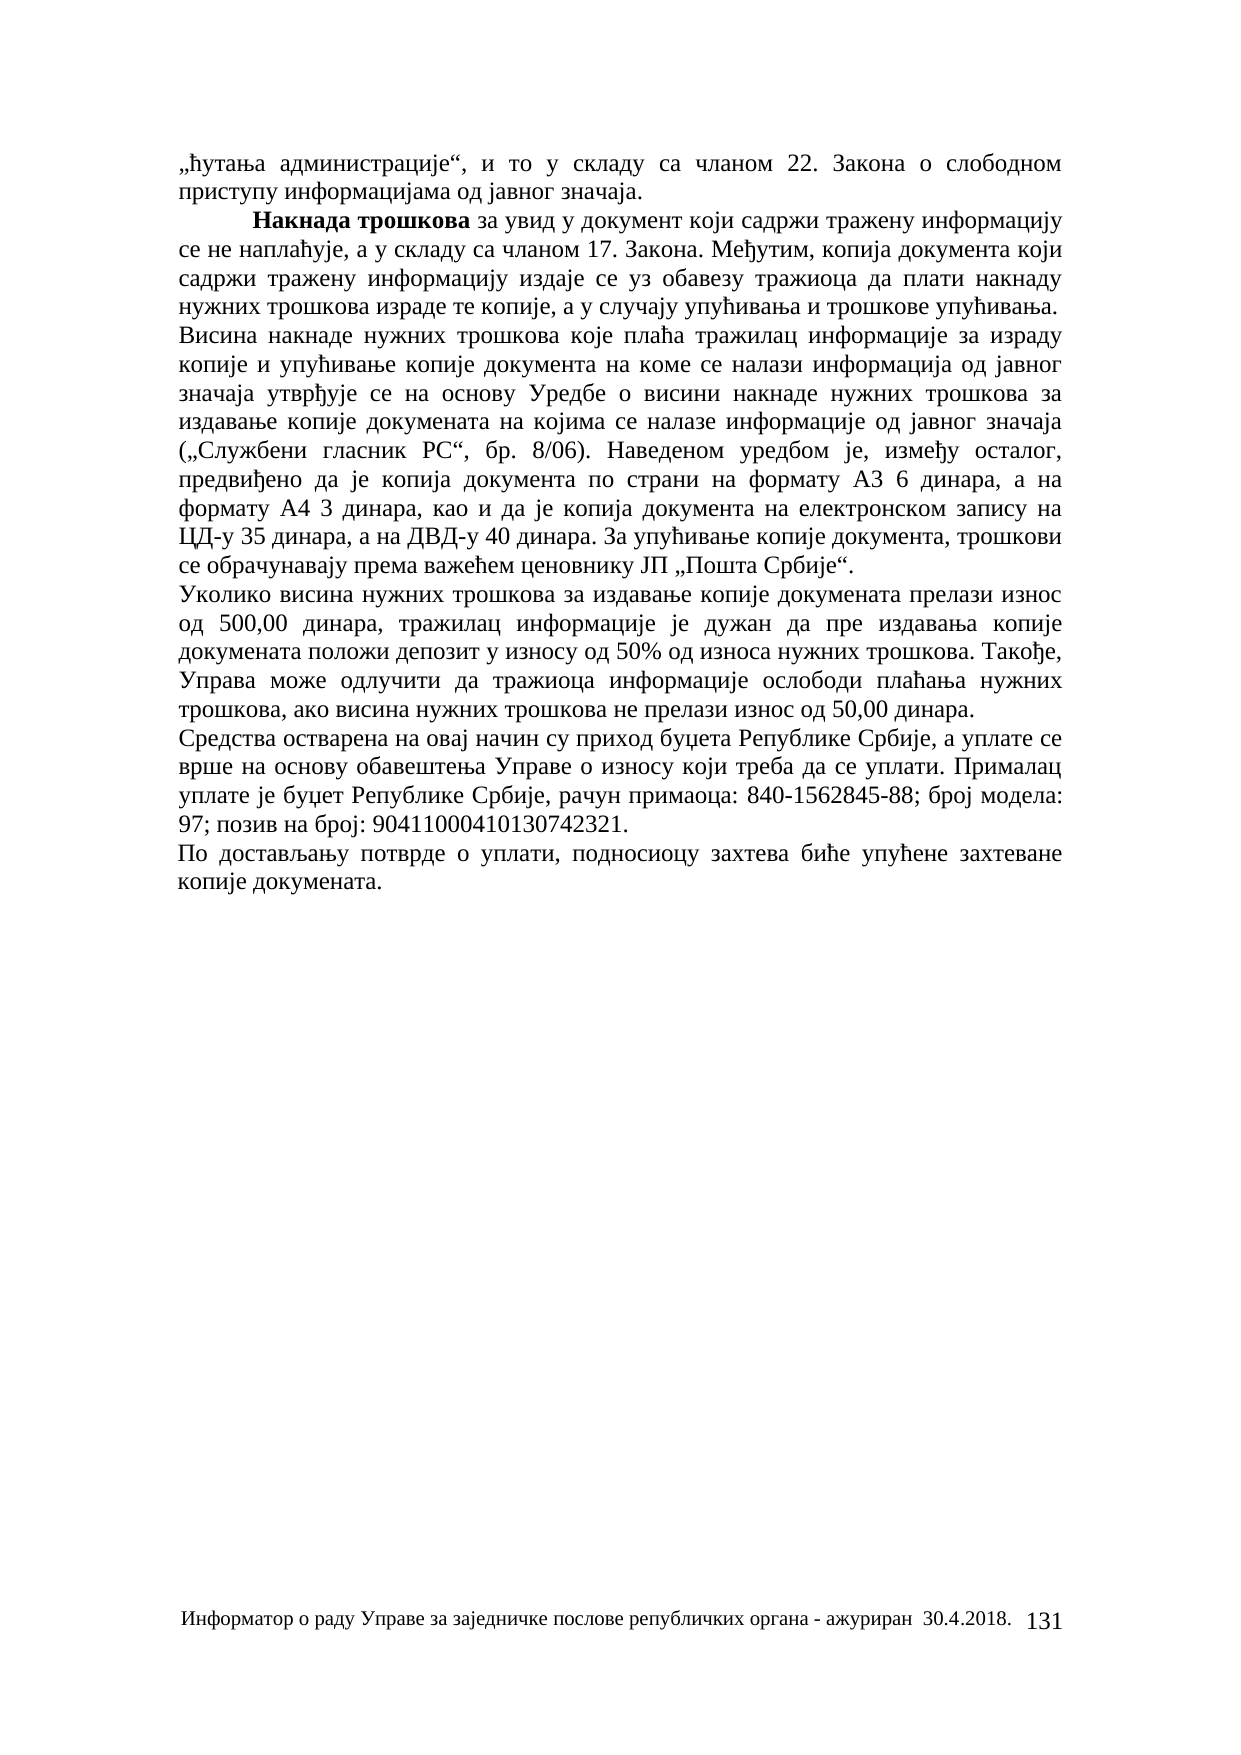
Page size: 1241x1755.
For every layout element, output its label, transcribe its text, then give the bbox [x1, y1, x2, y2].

text „ћутања администрације“, и то у складу са чланом 22. Закона о слободном приступу информацијама од јавног значаја. [178, 148, 1063, 205]
text Уколико висина нужних трошкова за издавање копије докумената прелази износ од 500,00 динара, тражилац информације је дужан да пре издавања копије докумената положи депозит у износу од 50% од износа нужних трошкова. Такође, Управа може одлучити да тражиоца информације ослободи плаћања нужних трошкова, ако висина нужних трошкова не прелази износ од 50,00 динара. [178, 579, 1063, 723]
text Накнада трошкова за увид у документ који садржи тражену информацију се не наплаћује, а у складу са чланом 17. Закона. Међутим, копија документа који садржи тражену информацију издаје се уз обавезу тражиоца да плати накнаду нужних трошкова израде те копије, а у случају упућивања и трошкове упућивања. [178, 205, 1063, 320]
text Средства остварена на овај начин су приход буџета Републике Србије, а уплате се врше на основу обавештења Управе о износу који треба да се уплати. Прималац уплате је буџет Републике Србије, рачун примаоца: 840-1562845-88; број модела: 97; позив на број: 90411000410130742321. [178, 723, 1063, 838]
text Висина накнаде нужних трошкова које плаћа тражилац информације за израду копије и упућивање копије документа на коме се налази информација од јавног значаја утврђује се на основу Уредбе о висини накнаде нужних трошкова за издавање копије докумената на којима се налазе информације од јавног значаја („Службени гласник РС“, бр. 8/06). Наведеном уредбом је, између осталог, предвиђено да је копија документа по страни на формату А3 6 динара, а на формату А4 3 динара, као и да је копија документа на електронском запису на ЦД-у 35 динара, а на ДВД-у 40 динара. За упућивање копије документа, трошкови се обрачунавају према важећем ценовнику ЈП „Пошта Србије“. [178, 320, 1063, 579]
text По достављању потврде о уплати, подносиоцу захтева биће упућене захтеване копије докумената. [177, 838, 1063, 895]
